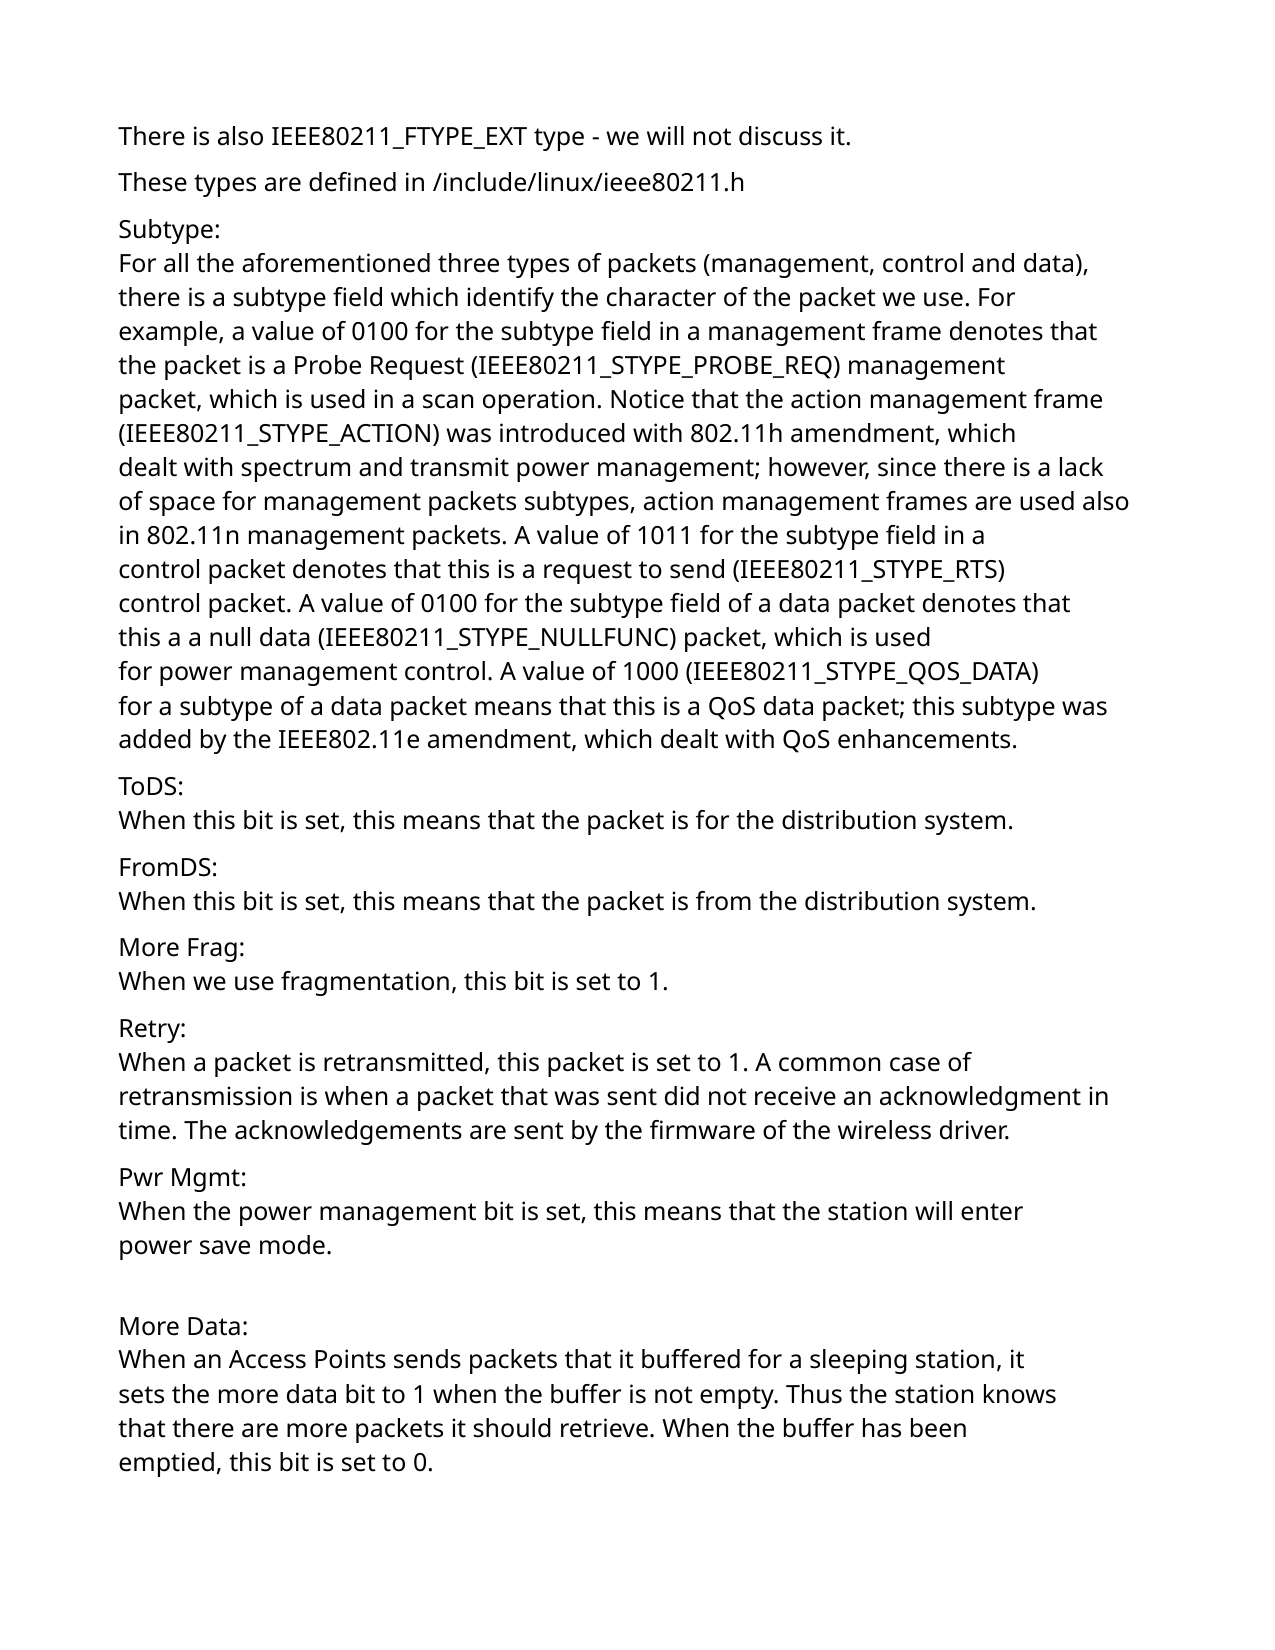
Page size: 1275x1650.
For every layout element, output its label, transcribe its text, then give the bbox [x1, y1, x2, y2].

text Retry: When a packet is retransmitted, this packet is set to 1. A common case of retransmission is when a packet that was sent did not receive an acknowledgment in time. The acknowledgements are sent by the firmware of the wireless driver. [118, 1011, 1157, 1147]
text These types are defined in /include/linux/ieee80211.h [118, 165, 1157, 199]
text Subtype: For all the aforementioned three types of packets (management, control and data), there is a subtype field which identify the character of the packet we use. For example, a value of 0100 for the subtype field in a management frame denotes that the packet is a Probe Request (IEEE80211_STYPE_PROBE_REQ) management packet, which is used in a scan operation. Notice that the action management frame (IEEE80211_STYPE_ACTION) was introduced with 802.11h amendment, which dealt with spectrum and transmit power management; however, since there is a lack of space for management packets subtypes, action management frames are used also in 802.11n management packets. A value of 1011 for the subtype field in a control packet denotes that this is a request to send (IEEE80211_STYPE_RTS) control packet. A value of 0100 for the subtype field of a data packet denotes that this a a null data (IEEE80211_STYPE_NULLFUNC) packet, which is used for power management control. A value of 1000 (IEEE80211_STYPE_QOS_DATA) for a subtype of a data packet means that this is a QoS data packet; this subtype was added by the IEEE802.11e amendment, which dealt with QoS enhancements. [118, 211, 1157, 756]
text ToDS: When this bit is set, this means that the packet is for the distribution system. [118, 769, 1157, 837]
text FromDS: When this bit is set, this means that the packet is from the distribution system. [118, 849, 1157, 917]
text There is also IEEE80211_FTYPE_EXT type - we will not discuss it. [118, 118, 1157, 152]
text More Frag: When we use fragmentation, this bit is set to 1. [118, 930, 1157, 998]
text Pwr Mgmt: When the power management bit is set, this means that the station will enter power save mode. [118, 1159, 1157, 1262]
text More Data: When an Access Points sends packets that it buffered for a sleeping station, it sets the more data bit to 1 when the buffer is not empty. Thus the station knows that there are more packets it should retrieve. When the buffer has been emptied, this bit is set to 0. [118, 1274, 1157, 1512]
